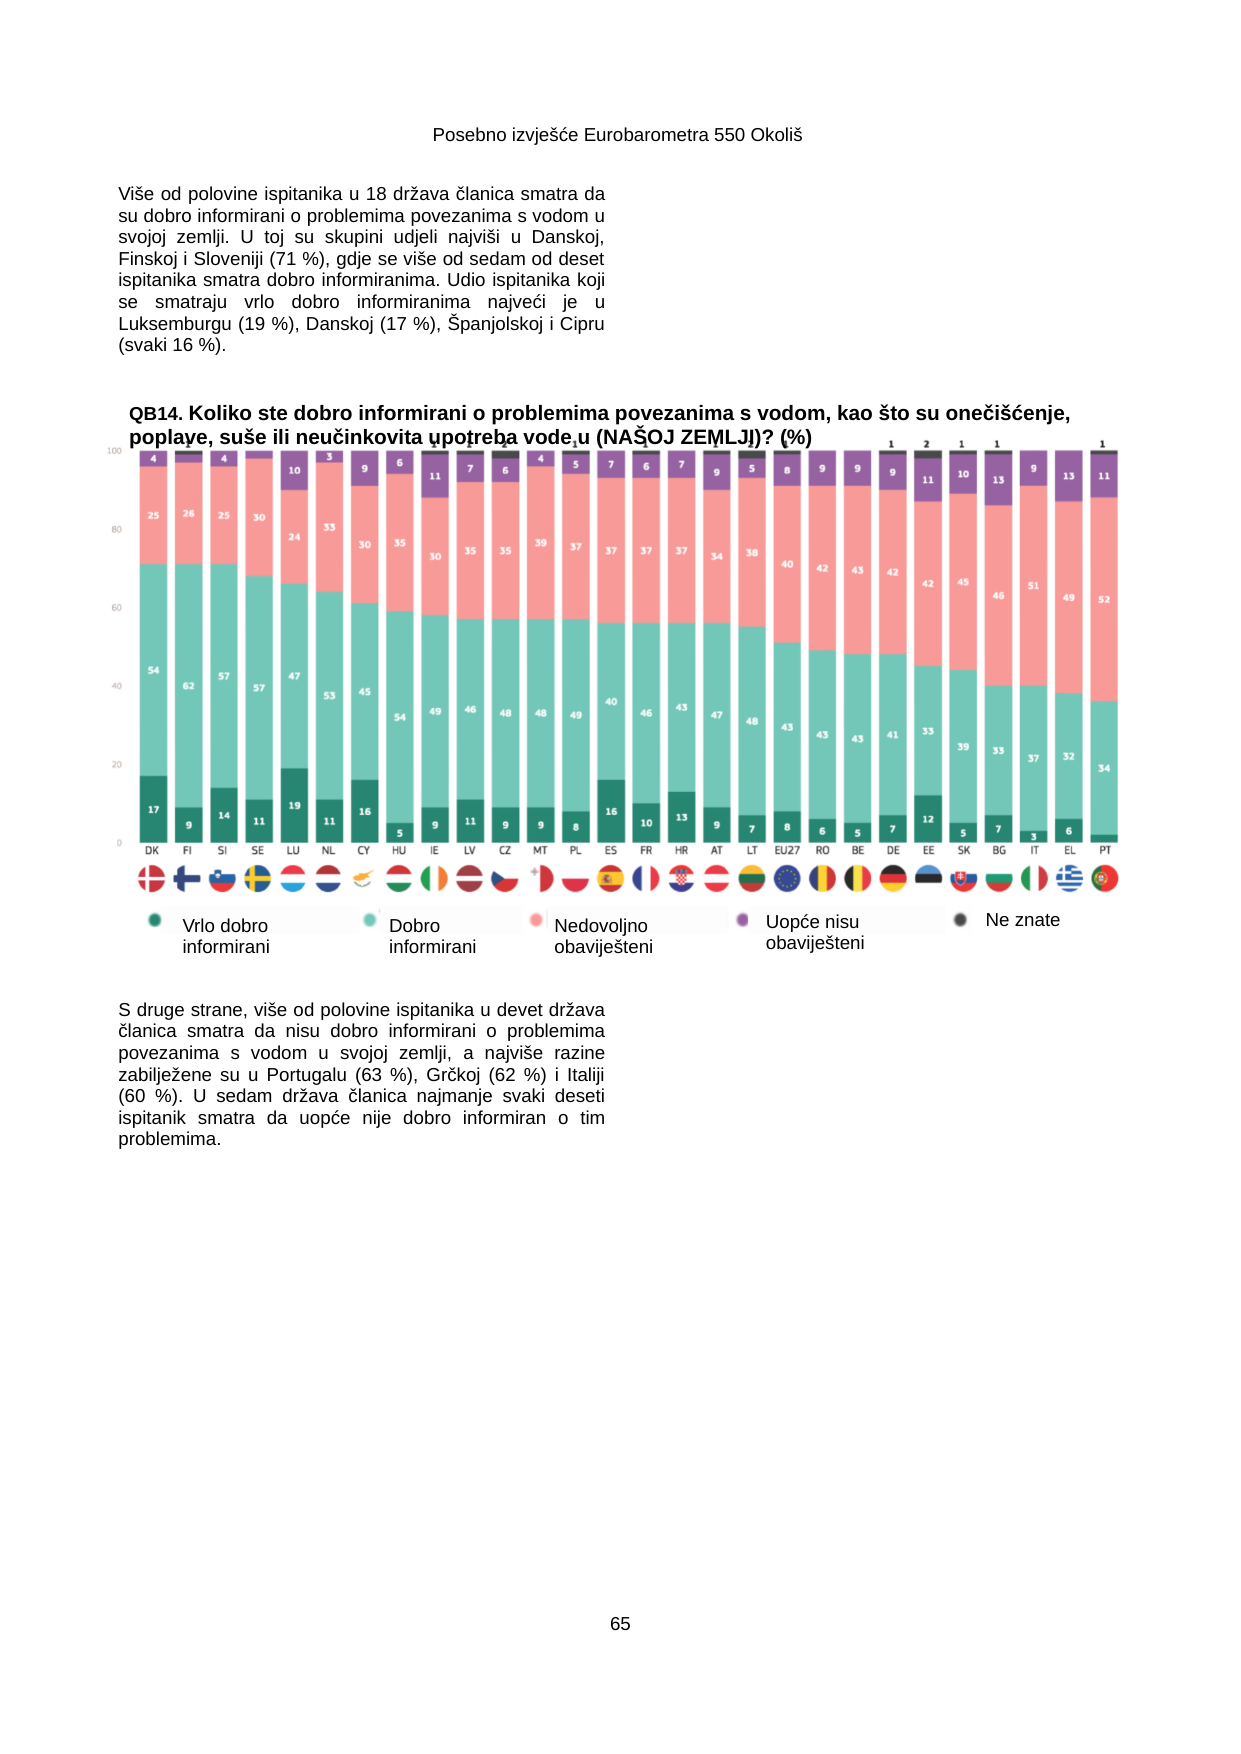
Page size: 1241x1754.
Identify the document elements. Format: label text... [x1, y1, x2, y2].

text S druge strane, više od polovine ispitanika u devet država članica smatra da nisu dobro informirani o problemima povezanima s vodom u svojoj zemlji, a najviše razine zabilježene su u Portugalu (63 %), Grčkoj (62 %) i Italiji (60 %). U sedam država članica najmanje svaki deseti ispitanik smatra da uopće nije dobro informiran o tim problemima. [118, 999, 605, 1149]
picture [608, 430, 614, 440]
picture [651, 432, 659, 442]
text Više od polovine ispitanika u 18 država članica smatra da su dobro informirani o problemima povezanima s vodom u svojoj zemlji. U toj su skupini udjeli najviši u Danskoj, Finskoj i Sloveniji (71 %), gdje se više od sedam od deset ispitanika smatra dobro informiranima. Udio ispitanika koji se smatraju vrlo dobro informiranima najveći je u Luksemburgu (19 %), Danskoj (17 %), Španjolskoj i Cipru (svaki 16 %). [118, 183, 605, 356]
picture [713, 430, 719, 440]
picture [143, 906, 971, 934]
picture [100, 430, 1128, 902]
